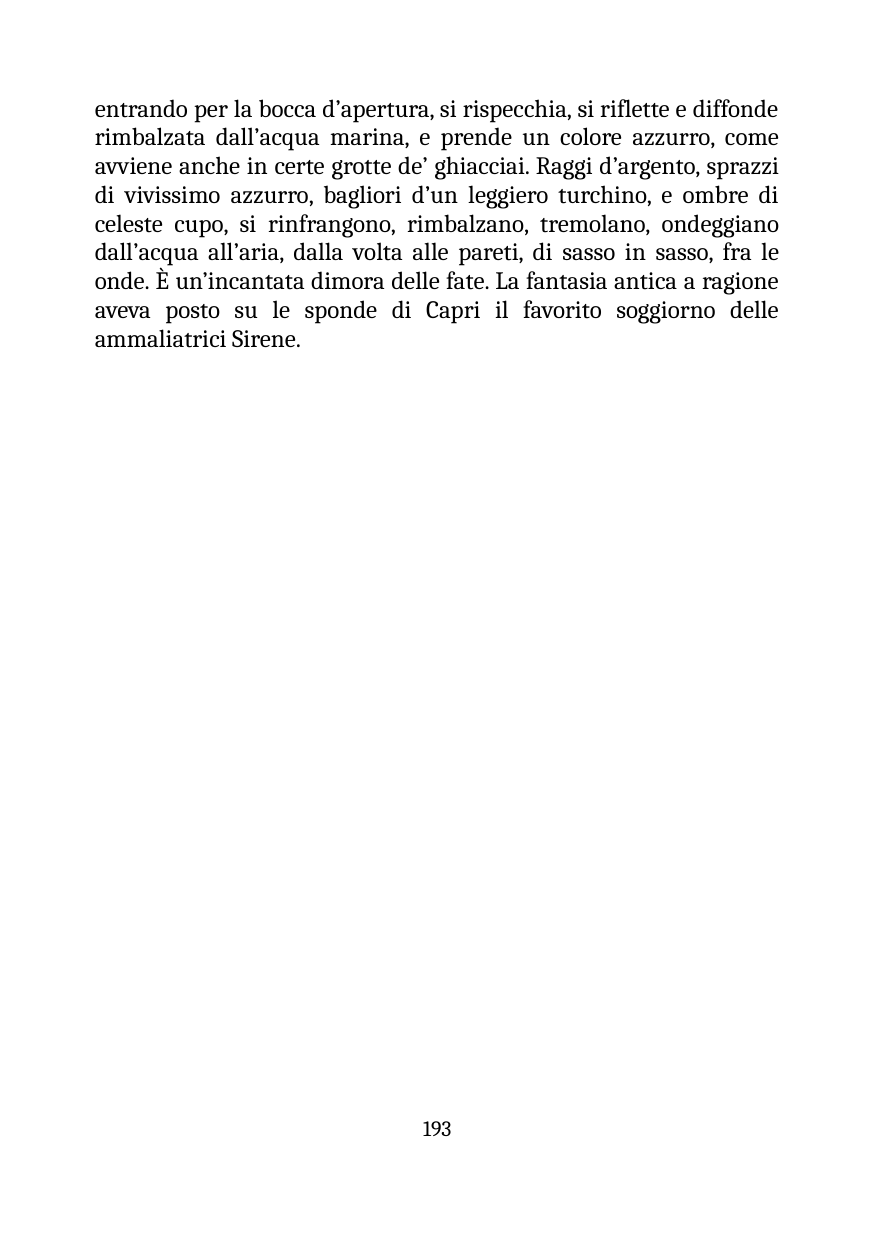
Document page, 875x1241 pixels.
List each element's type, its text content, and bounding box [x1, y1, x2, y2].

text entrando per la bocca d’apertura, si rispecchia, si riflette e diffonde rimbalzata dall’acqua marina, e prende un colore azzurro, come avviene anche in certe grotte de’ ghiacciai. Raggi d’argento, sprazzi di vivissimo azzurro, bagliori d’un leggiero turchino, e ombre di celeste cupo, si rinfrangono, rimbalzano, tremolano, ondeggiano dall’acqua all’aria, dalla volta alle pareti, di sasso in sasso, fra le onde. È un’incantata dimora delle fate. La fantasia antica a ragione aveva posto su le sponde di Capri il favorito soggiorno delle ammaliatrici Sirene. [94, 94, 779, 353]
